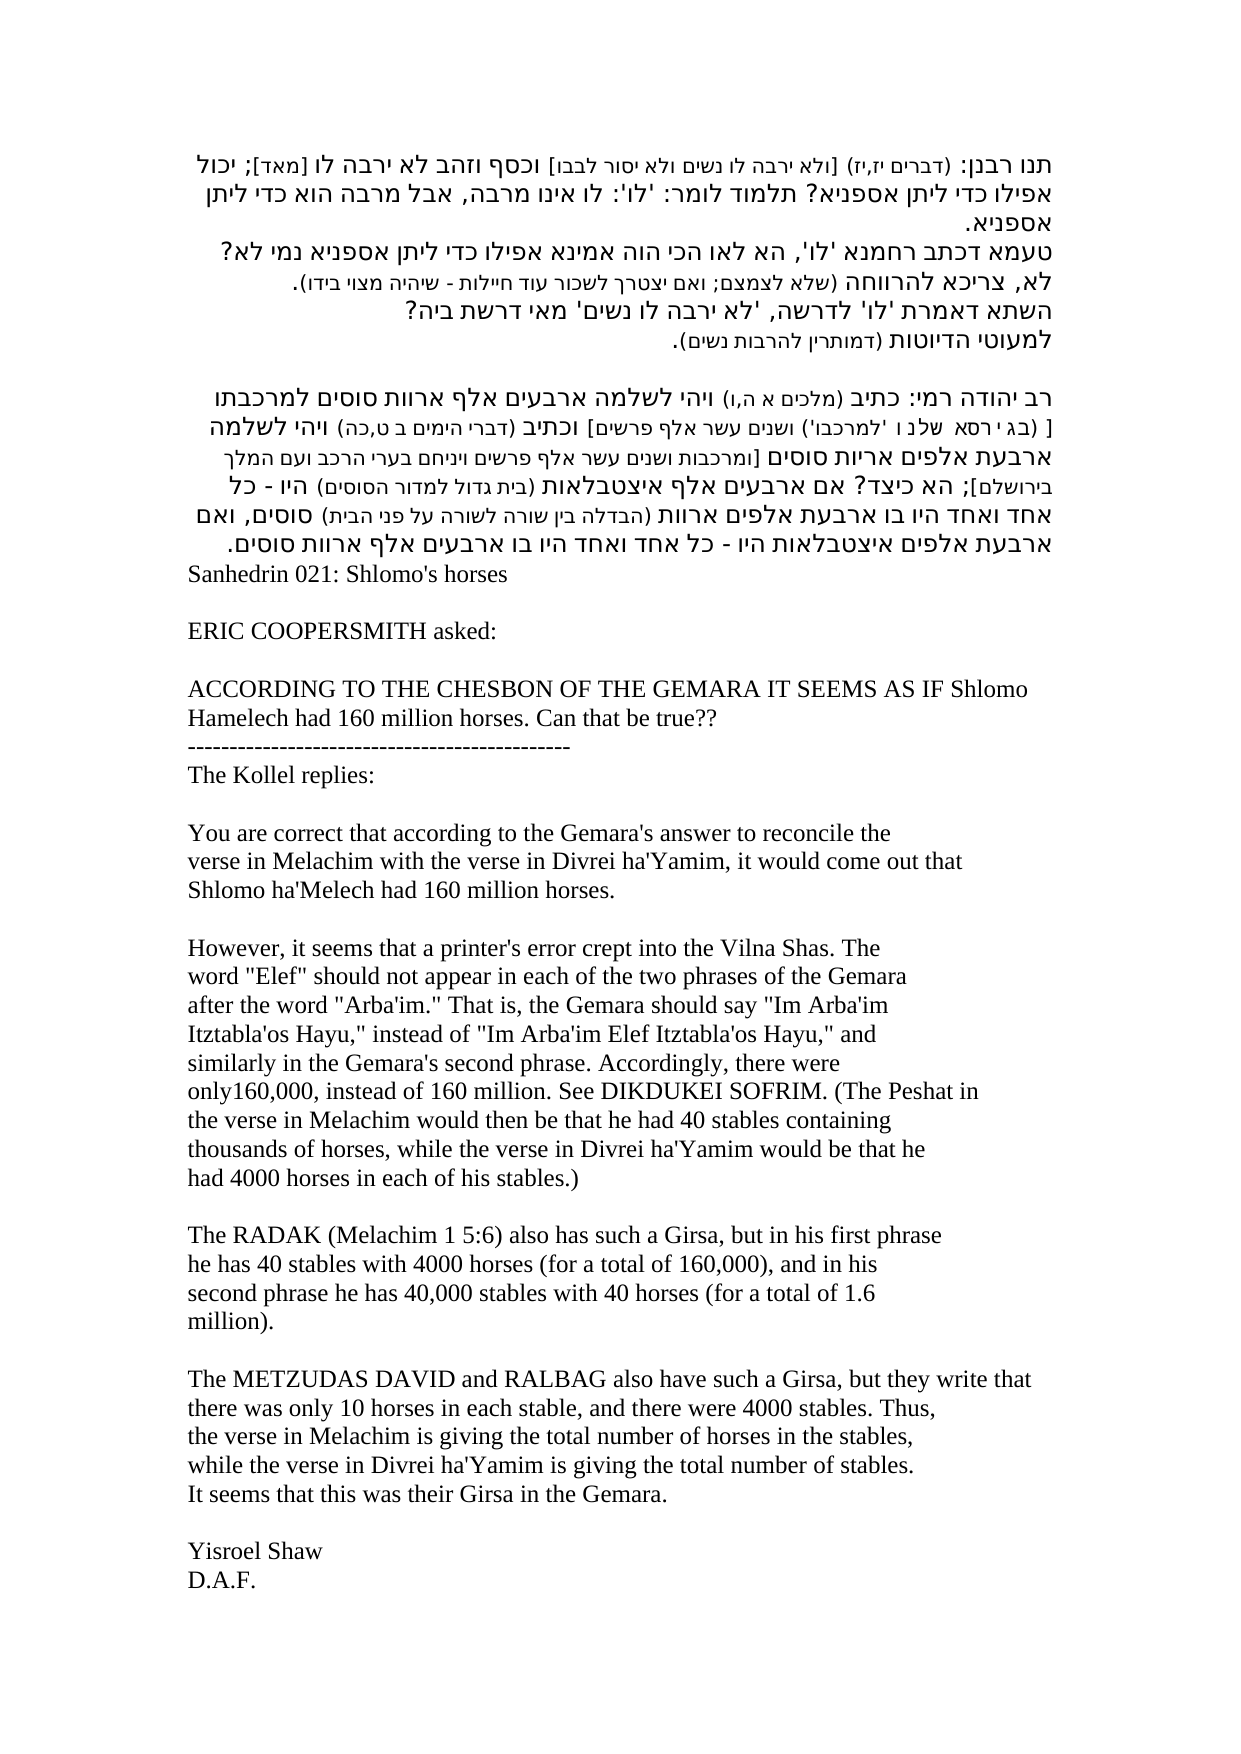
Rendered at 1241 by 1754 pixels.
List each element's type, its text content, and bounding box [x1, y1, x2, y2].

text למעוטי הדיוטות (דמותרין להרבות נשים). [187, 325, 1053, 354]
text לא, צריכא להרווחה (שלא לצמצם; ואם יצטרך לשכור עוד חיילות - שיהיה מצוי בידו). [187, 267, 1053, 296]
text You are correct that according to the Gemara's answer to reconcile the verse in Melachim with the verse in Divrei ha'Yamim, it would come out that Shlomo ha'Melech had 160 million horses. However, it seems that a printer's error crept into the Vilna Shas. The word "Elef" should not appear in each of the two phrases of the Gemara after the word "Arba'im." That is, the Gemara should say "Im Arba'im Itztabla'os Hayu," instead of "Im Arba'im Elef Itztabla'os Hayu," and similarly in the Gemara's second phrase. Accordingly, there were only160,000, instead of 160 million. See DIKDUKEI SOFRIM. (The Peshat in the verse in Melachim would then be that he had 40 stables containing thousands of horses, while the verse in Divrei ha'Yamim would be that he had 4000 horses in each of his stables.) The RADAK (Melachim 1 5:6) also has such a Girsa, but in his first phrase he has 40 stables with 4000 horses (for a total of 160,000), and in his second phrase he has 40,000 stables with 40 horses (for a total of 1.6 million). The METZUDAS DAVID and RALBAG also have such a Girsa, but they write that there was only 10 horses in each stable, and there were 4000 stables. Thus, the verse in Melachim is giving the total number of horses in the stables, while the verse in Divrei ha'Yamim is giving the total number of stables. It seems that this was their Girsa in the Gemara. Yisroel Shaw D.A.F. [187, 818, 1053, 1594]
text טעמא דכתב רחמנא 'לו', הא לאו הכי הוה אמינא אפילו כדי ליתן אספניא נמי לא? [187, 238, 1053, 267]
text תנו רבנן: (דברים יז,יז) [ולא ירבה לו נשים ולא יסור לבבו] וכסף וזהב לא ירבה לו [מאד]; יכול אפילו כדי ליתן אספניא? תלמוד לומר: 'לו': לו אינו מרבה, אבל מרבה הוא כדי ליתן אספניא. [187, 150, 1053, 238]
text רב יהודה רמי: כתיב (מלכים א ה,ו) ויהי לשלמה ארבעים אלף ארוות סוסים למרכבתו [ (בגירסא שלנו 'למרכבו') ושנים עשר אלף פרשים] וכתיב (דברי הימים ב ט,כה) ויהי לשלמה ארבעת אלפים אריות סוסים [ומרכבות ושנים עשר אלף פרשים ויניחם בערי הרכב ועם המלך בירושלם]; הא כיצד? אם ארבעים אלף איצטבלאות (בית גדול למדור הסוסים) היו - כל אחד ואחד היו בו ארבעת אלפים ארוות (הבדלה בין שורה לשורה על פני הבית) סוסים, ואם ארבעת אלפים איצטבלאות היו - כל אחד ואחד היו בו ארבעים אלף ארוות סוסים. [187, 383, 1053, 559]
text Sanhedrin 021: Shlomo's horses ERIC COOPERSMITH asked: ACCORDING TO THE CHESBON OF THE GEMARA IT SEEMS AS IF Shlomo Hamelech had 160 million horses. Can that be true?? ---------------------------------------------- The Kollel replies: [187, 559, 1053, 818]
text השתא דאמרת 'לו' לדרשה, 'לא ירבה לו נשים' מאי דרשת ביה? [187, 296, 1053, 325]
